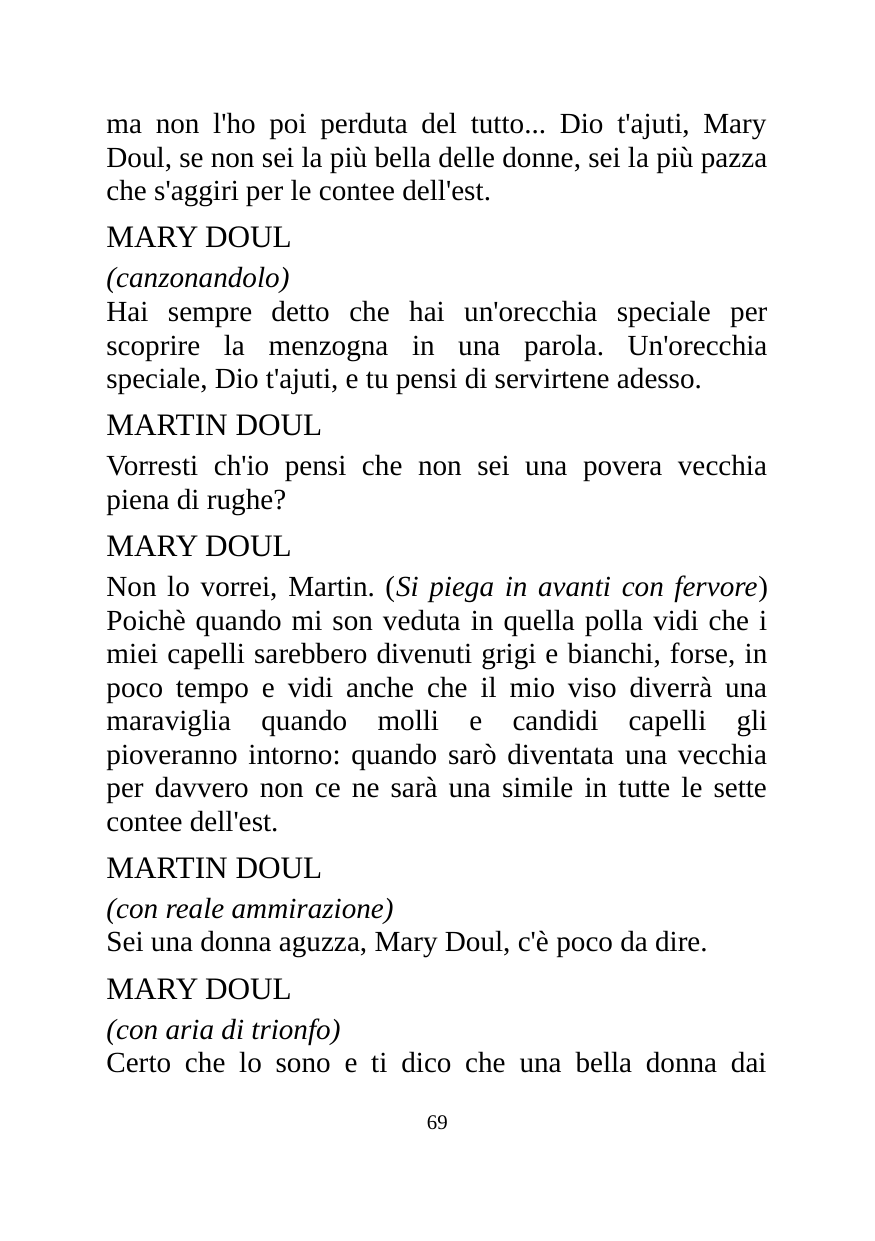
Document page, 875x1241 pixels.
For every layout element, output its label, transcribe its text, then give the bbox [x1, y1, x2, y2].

text Vorresti ch'io pensi che non sei una povera vecchia piena di rughe? [106, 448, 768, 515]
text Non lo vorrei, Martin. (Si piega in avanti con fervore) Poichè quando mi son veduta in quella polla vidi che i miei capelli sarebbero divenuti grigi e bianchi, forse, in poco tempo e vidi anche che il mio viso diverrà una maraviglia quando molli e candidi capelli gli pioveranno intorno: quando sarò diventata una vecchia per davvero non ce ne sarà una simile in tutte le sette contee dell'est. [106, 569, 768, 837]
text Hai sempre detto che hai un'orecchia speciale per scoprire la menzogna in una parola. Un'orecchia speciale, Dio t'ajuti, e tu pensi di servirtene adesso. [106, 294, 768, 395]
text (con aria di trionfo) [106, 1012, 768, 1045]
text MARY DOUL [106, 219, 768, 254]
text MARY DOUL [106, 527, 768, 563]
text ma non l'ho poi perduta del tutto... Dio t'ajuti, Mary Doul, se non sei la più bella delle donne, sei la più pazza che s'aggiri per le contee dell'est. [106, 106, 768, 207]
text Sei una donna aguzza, Mary Doul, c'è poco da dire. [106, 924, 768, 958]
text MARTIN DOUL [106, 849, 768, 885]
text MARY DOUL [106, 970, 768, 1006]
text Certo che lo sono e ti dico che una bella donna dai [106, 1045, 768, 1079]
text MARTIN DOUL [106, 406, 768, 442]
text (con reale ammirazione) [106, 891, 768, 924]
text (canzonandolo) [106, 261, 768, 294]
